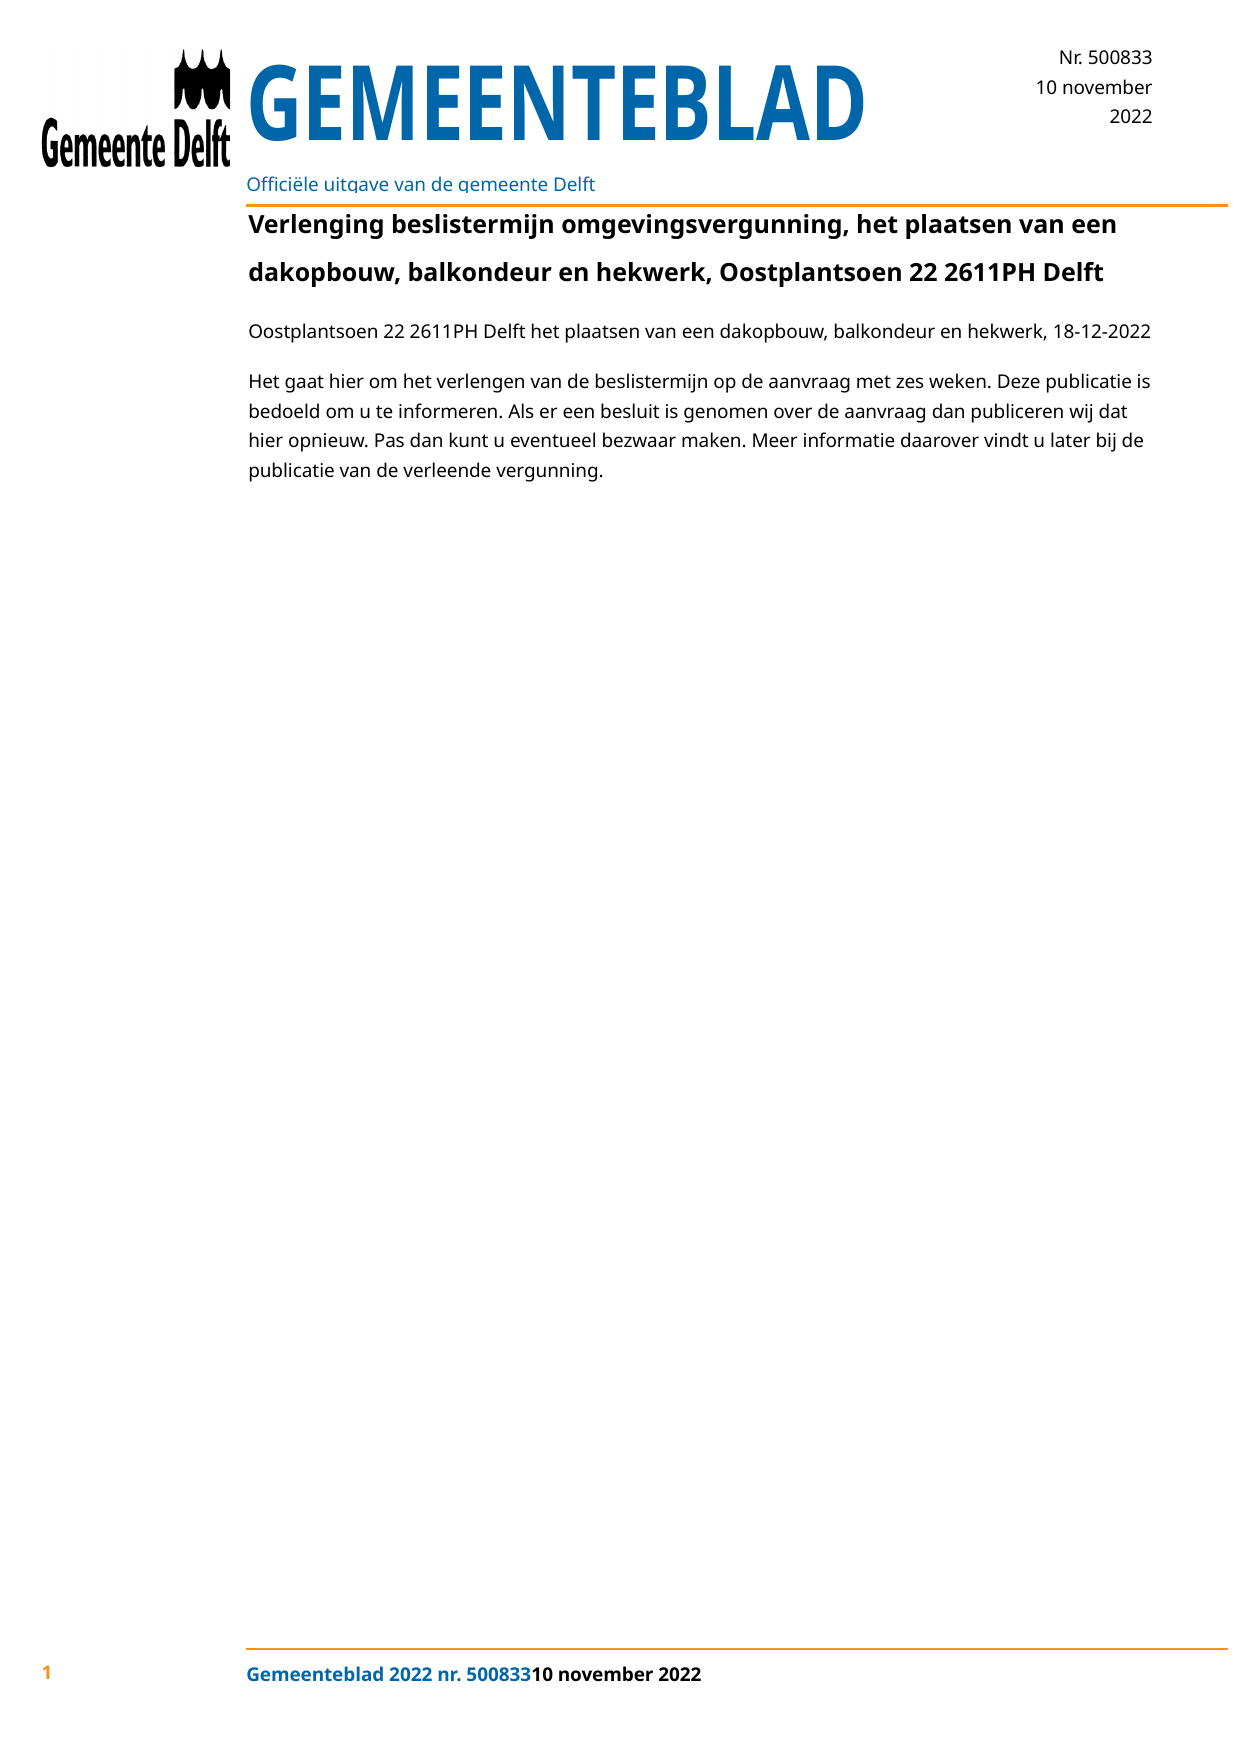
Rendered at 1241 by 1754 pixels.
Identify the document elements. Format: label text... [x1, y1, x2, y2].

text Verlenging beslistermijn omgevingsvergunning, het plaatsen van een dakopbouw, balkondeur en hekwerk, Oostplantsoen 22 2611PH Delft [248, 207, 1152, 288]
text Oostplantsoen 22 2611PH Delft het plaatsen van een dakopbouw, balkondeur en hekwerk, 18-12-2022 [248, 318, 1152, 344]
picture [41, 47, 231, 172]
text Het gaat hier om het verlengen van de beslistermijn op de aanvraag met zes weken. Deze publicatie is bedoeld om u te informeren. Als er een besluit is genomen over de aanvraag dan publiceren wij dat hier opnieuw. Pas dan kunt u eventueel bezwaar maken. Meer informatie daarover vindt u later bij de publicatie van de verleende vergunning. [248, 368, 1152, 483]
